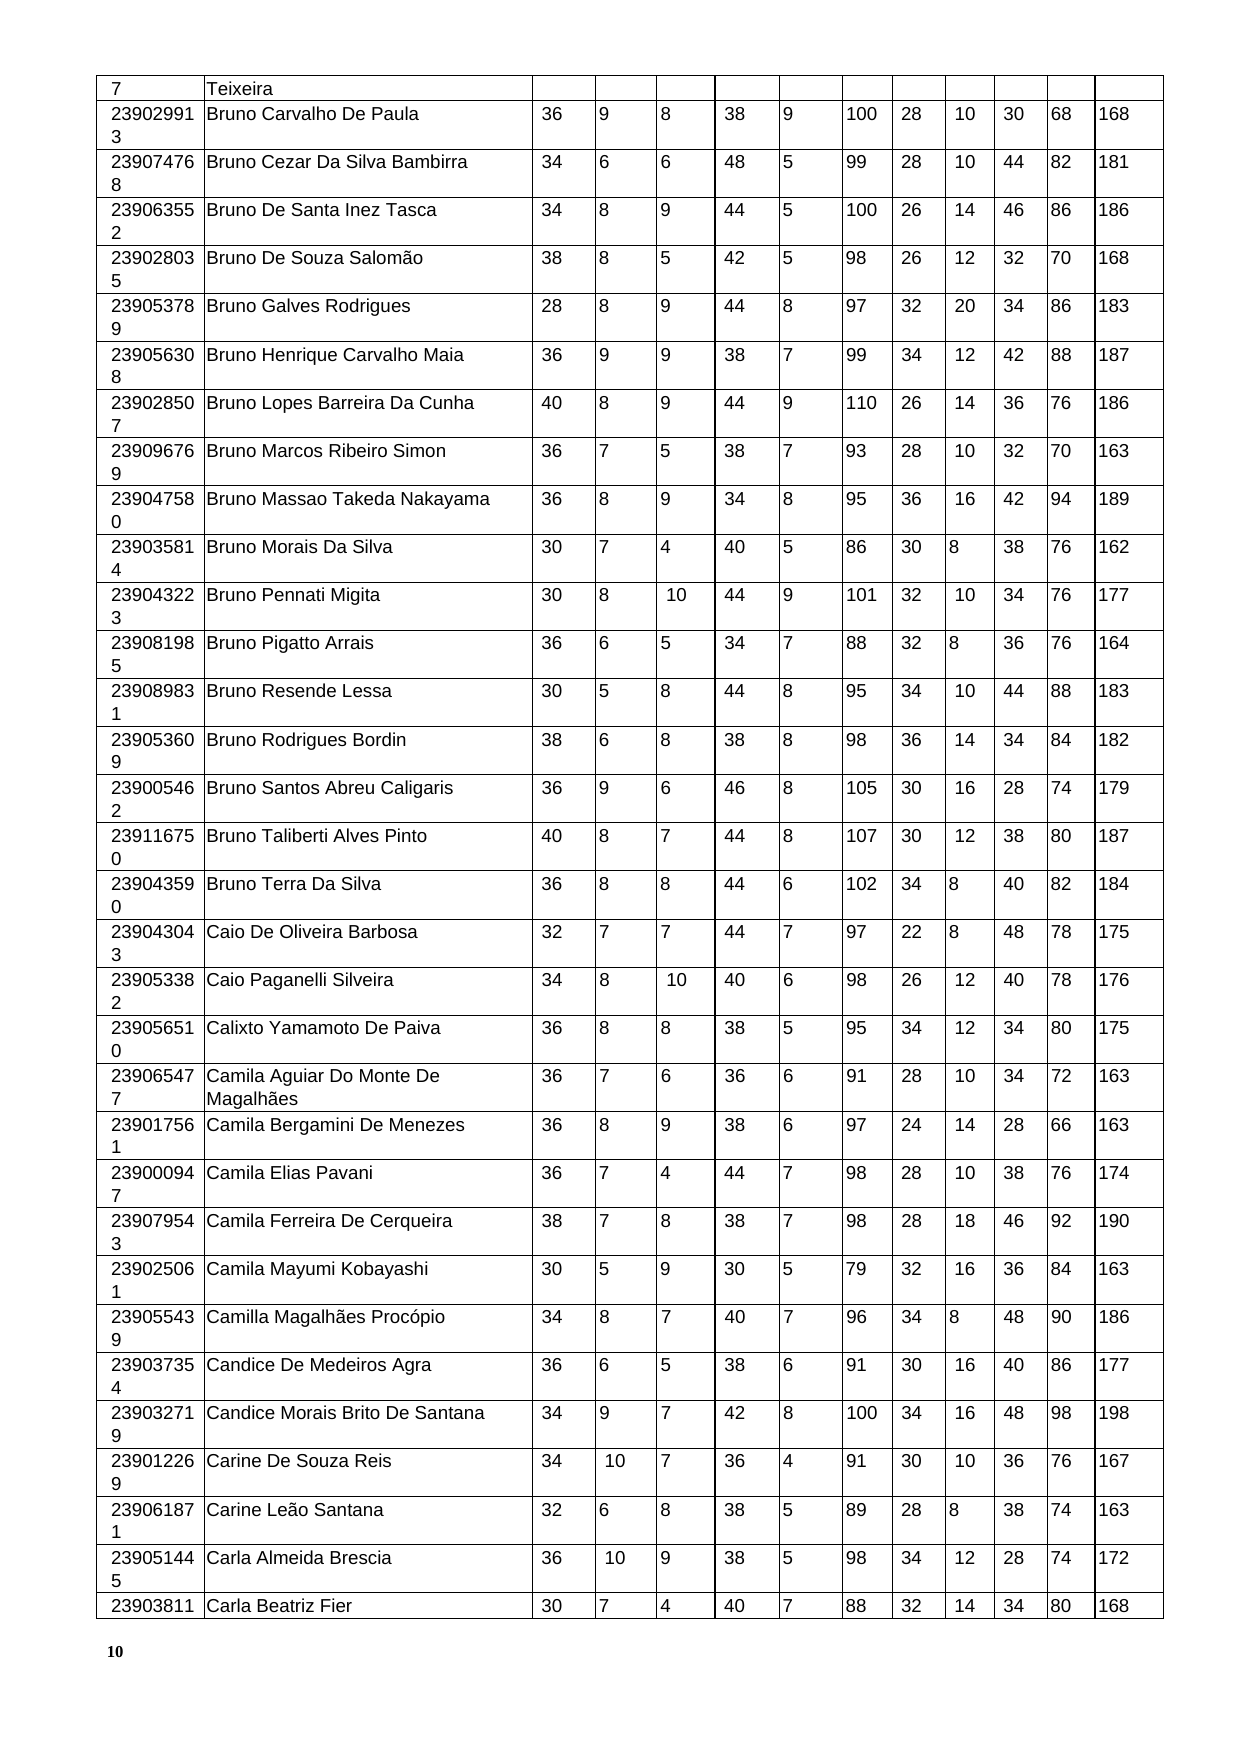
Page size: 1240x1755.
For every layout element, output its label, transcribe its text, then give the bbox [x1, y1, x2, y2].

table_cell 23903811 [97, 1593, 204, 1617]
table_cell 186 [1096, 198, 1163, 245]
table_cell 44 [716, 871, 779, 918]
table_cell 7 [596, 535, 656, 582]
table_cell 6 [780, 1064, 842, 1111]
table_cell 9 [596, 1401, 656, 1448]
table_cell 34 [893, 1016, 945, 1063]
table_cell 36 [533, 1112, 595, 1159]
table_cell 34 [533, 968, 595, 1015]
table_cell 168 [1096, 1593, 1163, 1617]
table_cell [1096, 76, 1163, 100]
table_cell 8 [780, 294, 842, 341]
table_cell 44 [995, 150, 1047, 197]
table_cell 48 [716, 150, 779, 197]
table_cell 239096769 [97, 438, 204, 485]
table_cell Bruno Pigatto Arrais [205, 631, 532, 678]
table_cell 34 [893, 1401, 945, 1448]
table_cell 6 [780, 1353, 842, 1400]
table_cell Caio De Oliveira Barbosa [205, 920, 532, 967]
table_cell 93 [843, 438, 892, 485]
table_cell 38 [995, 1497, 1047, 1544]
table_cell 9 [657, 486, 714, 533]
table_cell 5 [657, 1353, 714, 1400]
table_cell 99 [843, 150, 892, 197]
table_cell 107 [843, 823, 892, 870]
table_cell 90 [1048, 1305, 1094, 1352]
table_cell 20 [946, 294, 994, 341]
table_cell 9 [657, 198, 714, 245]
table_cell 14 [946, 1112, 994, 1159]
table_cell 95 [843, 486, 892, 533]
table_cell 30 [893, 1353, 945, 1400]
table_cell 26 [893, 390, 945, 437]
table_cell 80 [1048, 1593, 1094, 1617]
table_cell 42 [995, 486, 1047, 533]
table_cell 187 [1096, 342, 1163, 389]
table_cell 34 [533, 198, 595, 245]
table_cell 88 [1048, 342, 1094, 389]
table_cell 239012269 [97, 1449, 204, 1496]
table_cell 12 [946, 823, 994, 870]
table_cell 38 [533, 246, 595, 293]
table_cell 8 [946, 535, 994, 582]
table_cell 46 [716, 775, 779, 822]
table_cell 100 [843, 198, 892, 245]
table_cell 182 [1096, 727, 1163, 774]
table_cell 8 [657, 727, 714, 774]
table_cell 72 [1048, 1064, 1094, 1111]
table_cell 88 [1048, 679, 1094, 726]
table_cell 32 [995, 438, 1047, 485]
table_cell 92 [1048, 1208, 1094, 1255]
table_cell 9 [657, 1545, 714, 1592]
table_cell 38 [716, 1545, 779, 1592]
table_cell 97 [843, 294, 892, 341]
table_cell 82 [1048, 871, 1094, 918]
table_cell 184 [1096, 871, 1163, 918]
table_cell 6 [780, 968, 842, 1015]
table_cell 5 [596, 1256, 656, 1303]
table_cell 10 [946, 679, 994, 726]
table_cell 40 [995, 968, 1047, 1015]
table_cell Teixeira [205, 76, 532, 100]
table_cell 8 [657, 1497, 714, 1544]
table_cell 36 [533, 1545, 595, 1592]
table_cell 28 [893, 101, 945, 148]
table_cell 36 [893, 486, 945, 533]
table_cell Bruno De Souza Salomão [205, 246, 532, 293]
table_cell 34 [995, 294, 1047, 341]
table_cell 36 [533, 1016, 595, 1063]
table_cell 10 [946, 1064, 994, 1111]
table_cell 187 [1096, 823, 1163, 870]
table_cell 36 [893, 727, 945, 774]
table_cell 36 [533, 1160, 595, 1207]
table_cell 4 [780, 1449, 842, 1496]
table_cell 86 [843, 535, 892, 582]
table_cell Camila Elias Pavani [205, 1160, 532, 1207]
table_cell 5 [780, 535, 842, 582]
table_cell 8 [596, 968, 656, 1015]
table_cell Bruno Taliberti Alves Pinto [205, 823, 532, 870]
table_cell 40 [716, 535, 779, 582]
table_cell 189 [1096, 486, 1163, 533]
table_cell 4 [657, 1160, 714, 1207]
table_cell Bruno Galves Rodrigues [205, 294, 532, 341]
table_cell 105 [843, 775, 892, 822]
table_cell 12 [946, 1016, 994, 1063]
table_cell 32 [893, 583, 945, 630]
table_cell 163 [1096, 1497, 1163, 1544]
table_cell 30 [533, 1256, 595, 1303]
table_cell 239037354 [97, 1353, 204, 1400]
table_cell 10 [946, 583, 994, 630]
table_cell 8 [596, 823, 656, 870]
table_cell 5 [657, 438, 714, 485]
table_cell 98 [843, 727, 892, 774]
table_cell 38 [995, 535, 1047, 582]
table_cell 179 [1096, 775, 1163, 822]
table_cell 95 [843, 1016, 892, 1063]
table_cell 40 [995, 1353, 1047, 1400]
table_cell 40 [995, 871, 1047, 918]
table_cell 239061871 [97, 1497, 204, 1544]
table_cell 94 [1048, 486, 1094, 533]
table_cell 8 [596, 246, 656, 293]
table_cell Carla Beatriz Fier [205, 1593, 532, 1617]
table_cell 44 [716, 679, 779, 726]
table_cell 8 [596, 583, 656, 630]
table_cell 8 [596, 1112, 656, 1159]
table_cell 44 [716, 583, 779, 630]
table_cell 190 [1096, 1208, 1163, 1255]
table_cell 8 [657, 1016, 714, 1063]
table_cell 95 [843, 679, 892, 726]
table_cell 34 [995, 583, 1047, 630]
table_cell 239043043 [97, 920, 204, 967]
table_cell 34 [893, 871, 945, 918]
table_cell 32 [893, 631, 945, 678]
table_cell 239063552 [97, 198, 204, 245]
table_cell 9 [596, 775, 656, 822]
table_cell 44 [716, 390, 779, 437]
table_cell 98 [1048, 1401, 1094, 1448]
table_cell [716, 76, 779, 100]
table_cell 183 [1096, 679, 1163, 726]
table_cell 80 [1048, 1016, 1094, 1063]
table_cell 7 [657, 1449, 714, 1496]
table_cell 36 [716, 1449, 779, 1496]
table_cell 30 [533, 1593, 595, 1617]
table_cell 30 [995, 101, 1047, 148]
table_cell 44 [716, 294, 779, 341]
table_cell 8 [596, 1016, 656, 1063]
table_cell 239051445 [97, 1545, 204, 1592]
table_cell 34 [995, 1593, 1047, 1617]
table_cell 28 [893, 1497, 945, 1544]
table_cell 48 [995, 1401, 1047, 1448]
table_cell 46 [995, 1208, 1047, 1255]
table_cell 8 [946, 1497, 994, 1544]
table_cell 239028507 [97, 390, 204, 437]
table_cell 239053609 [97, 727, 204, 774]
table_cell Candice De Medeiros Agra [205, 1353, 532, 1400]
table_cell 7 [780, 920, 842, 967]
table_cell Bruno Carvalho De Paula [205, 101, 532, 148]
table_cell 8 [946, 920, 994, 967]
table_cell 34 [995, 727, 1047, 774]
table_cell 79 [843, 1256, 892, 1303]
table_cell 168 [1096, 246, 1163, 293]
table_cell 28 [995, 775, 1047, 822]
table_cell 5 [657, 631, 714, 678]
table_cell 6 [780, 871, 842, 918]
table_cell 10 [596, 1545, 656, 1592]
table_cell 32 [893, 1593, 945, 1617]
table_cell [893, 76, 945, 100]
table_cell 4 [657, 1593, 714, 1617]
table_cell 18 [946, 1208, 994, 1255]
table_cell 12 [946, 968, 994, 1015]
table_cell 38 [716, 1353, 779, 1400]
table_cell 7 [657, 823, 714, 870]
table_cell 34 [533, 1449, 595, 1496]
table_cell Bruno Massao Takeda Nakayama [205, 486, 532, 533]
table_cell 7 [780, 1305, 842, 1352]
table_cell 7 [657, 920, 714, 967]
table_cell 14 [946, 727, 994, 774]
table_cell 6 [596, 1353, 656, 1400]
table_cell 42 [716, 1401, 779, 1448]
table_cell 91 [843, 1353, 892, 1400]
table_cell 98 [843, 1545, 892, 1592]
table_cell 38 [716, 1016, 779, 1063]
table_cell 91 [843, 1449, 892, 1496]
table_cell 6 [596, 727, 656, 774]
table_cell 32 [995, 246, 1047, 293]
table_cell 110 [843, 390, 892, 437]
table_cell 46 [995, 198, 1047, 245]
table_cell 86 [1048, 1353, 1094, 1400]
table_cell 10 [946, 1160, 994, 1207]
table_cell 40 [716, 1593, 779, 1617]
table_cell 34 [893, 679, 945, 726]
table_cell 8 [596, 294, 656, 341]
table_cell 9 [657, 1256, 714, 1303]
table_cell 7 [780, 1593, 842, 1617]
table_cell 40 [716, 968, 779, 1015]
table_cell 6 [596, 1497, 656, 1544]
table_cell 16 [946, 1353, 994, 1400]
table_cell 176 [1096, 968, 1163, 1015]
table_cell Bruno Marcos Ribeiro Simon [205, 438, 532, 485]
table_cell 68 [1048, 101, 1094, 148]
table_cell 38 [716, 1112, 779, 1159]
table_cell 5 [780, 246, 842, 293]
table_cell 239043223 [97, 583, 204, 630]
table_cell 38 [716, 438, 779, 485]
table_cell 28 [893, 1160, 945, 1207]
table_cell 175 [1096, 920, 1163, 967]
table_cell 78 [1048, 968, 1094, 1015]
table_cell 8 [780, 1401, 842, 1448]
table_cell 101 [843, 583, 892, 630]
table_cell 34 [533, 1305, 595, 1352]
table_cell 48 [995, 1305, 1047, 1352]
table_cell 98 [843, 968, 892, 1015]
table_cell 162 [1096, 535, 1163, 582]
table_cell 28 [995, 1112, 1047, 1159]
table_cell 28 [893, 150, 945, 197]
table_cell 36 [995, 1256, 1047, 1303]
table_cell Candice Morais Brito De Santana [205, 1401, 532, 1448]
table_cell 6 [657, 775, 714, 822]
table_cell 76 [1048, 1160, 1094, 1207]
table_cell 8 [780, 727, 842, 774]
table_cell 32 [533, 920, 595, 967]
table_cell 9 [780, 101, 842, 148]
table_cell 239035814 [97, 535, 204, 582]
table_cell 239047580 [97, 486, 204, 533]
table_cell 16 [946, 486, 994, 533]
table_cell 76 [1048, 535, 1094, 582]
table_cell [946, 76, 994, 100]
table_cell 36 [533, 438, 595, 485]
table_cell 163 [1096, 438, 1163, 485]
table_cell 167 [1096, 1449, 1163, 1496]
table_cell 36 [533, 486, 595, 533]
table_cell Bruno Cezar Da Silva Bambirra [205, 150, 532, 197]
table_cell 8 [657, 679, 714, 726]
table_cell 5 [657, 246, 714, 293]
table_cell 10 [657, 968, 714, 1015]
table_cell 5 [780, 150, 842, 197]
table_cell 76 [1048, 390, 1094, 437]
table_cell 34 [893, 1545, 945, 1592]
table_cell 40 [533, 390, 595, 437]
table_cell 34 [893, 342, 945, 389]
table_cell 80 [1048, 823, 1094, 870]
table_cell 34 [893, 1305, 945, 1352]
table_cell 9 [657, 342, 714, 389]
table_cell 239028035 [97, 246, 204, 293]
table_cell 84 [1048, 1256, 1094, 1303]
table_cell 74 [1048, 1497, 1094, 1544]
table_cell 12 [946, 342, 994, 389]
table_cell 36 [995, 631, 1047, 678]
table_cell 7 [657, 1305, 714, 1352]
table_cell 9 [596, 342, 656, 389]
table_cell 97 [843, 920, 892, 967]
table_cell 26 [893, 246, 945, 293]
table_cell 36 [995, 390, 1047, 437]
table_cell 14 [946, 1593, 994, 1617]
table_cell 4 [657, 535, 714, 582]
table_cell 22 [893, 920, 945, 967]
table_cell 38 [533, 727, 595, 774]
table_cell 10 [657, 583, 714, 630]
table_cell 239029913 [97, 101, 204, 148]
table_cell 97 [843, 1112, 892, 1159]
table_cell Bruno Terra Da Silva [205, 871, 532, 918]
table_cell 78 [1048, 920, 1094, 967]
table_cell 8 [596, 486, 656, 533]
table_cell 163 [1096, 1112, 1163, 1159]
table_cell 239079543 [97, 1208, 204, 1255]
table_cell 34 [533, 150, 595, 197]
table_cell 8 [780, 679, 842, 726]
table_cell 42 [716, 246, 779, 293]
table_cell 28 [995, 1545, 1047, 1592]
table_cell 239017561 [97, 1112, 204, 1159]
table_cell [780, 76, 842, 100]
table_cell 36 [533, 631, 595, 678]
table_cell 239074768 [97, 150, 204, 197]
table_cell 8 [657, 871, 714, 918]
table_cell 30 [533, 583, 595, 630]
table_cell 76 [1048, 631, 1094, 678]
table_cell 239056308 [97, 342, 204, 389]
table_cell 34 [995, 1064, 1047, 1111]
table_cell 38 [995, 823, 1047, 870]
table_cell 44 [995, 679, 1047, 726]
table_cell 36 [533, 1064, 595, 1111]
table_cell 102 [843, 871, 892, 918]
table_cell 76 [1048, 583, 1094, 630]
table_cell 239025061 [97, 1256, 204, 1303]
table_cell 6 [596, 150, 656, 197]
table_cell 10 [946, 438, 994, 485]
table_cell Bruno Morais Da Silva [205, 535, 532, 582]
table_cell 66 [1048, 1112, 1094, 1159]
table_cell 10 [946, 1449, 994, 1496]
table_cell 89 [843, 1497, 892, 1544]
table_cell 9 [780, 583, 842, 630]
table_cell 7 [780, 1208, 842, 1255]
table_cell 9 [657, 1112, 714, 1159]
table_cell Bruno Rodrigues Bordin [205, 727, 532, 774]
table_cell 10 [946, 101, 994, 148]
table_cell 30 [533, 535, 595, 582]
table_cell [995, 76, 1047, 100]
table_cell Bruno Lopes Barreira Da Cunha [205, 390, 532, 437]
table_cell 32 [893, 294, 945, 341]
table_cell 5 [780, 1545, 842, 1592]
table_cell 86 [1048, 198, 1094, 245]
table_cell 239043590 [97, 871, 204, 918]
table_cell Camila Ferreira De Cerqueira [205, 1208, 532, 1255]
table_cell 16 [946, 1401, 994, 1448]
table_cell 36 [533, 775, 595, 822]
table_cell 168 [1096, 101, 1163, 148]
table_cell 28 [893, 1064, 945, 1111]
table_cell 38 [716, 342, 779, 389]
table_cell 82 [1048, 150, 1094, 197]
table_cell 96 [843, 1305, 892, 1352]
table_cell 181 [1096, 150, 1163, 197]
table_cell 12 [946, 1545, 994, 1592]
table_cell 8 [657, 1208, 714, 1255]
table_cell 91 [843, 1064, 892, 1111]
table_cell 7 [596, 1208, 656, 1255]
table_cell 36 [995, 1449, 1047, 1496]
table_cell 36 [533, 342, 595, 389]
table_cell 10 [946, 150, 994, 197]
table_cell 8 [596, 198, 656, 245]
table_cell 70 [1048, 246, 1094, 293]
table_cell 8 [780, 775, 842, 822]
table_cell 76 [1048, 1449, 1094, 1496]
table_cell 34 [716, 631, 779, 678]
table_cell 6 [596, 631, 656, 678]
table_cell 86 [1048, 294, 1094, 341]
table_cell 7 [657, 1401, 714, 1448]
table_cell 38 [716, 1208, 779, 1255]
table_cell 38 [995, 1160, 1047, 1207]
table_cell 100 [843, 101, 892, 148]
table_cell 7 [596, 1064, 656, 1111]
table_cell 30 [893, 775, 945, 822]
table_cell 74 [1048, 775, 1094, 822]
table_cell 14 [946, 198, 994, 245]
table_cell 8 [596, 871, 656, 918]
table_cell 177 [1096, 583, 1163, 630]
table_cell 14 [946, 390, 994, 437]
table_cell 239053789 [97, 294, 204, 341]
table_cell 10 [596, 1449, 656, 1496]
table_cell 163 [1096, 1256, 1163, 1303]
table_cell 70 [1048, 438, 1094, 485]
table_cell [596, 76, 656, 100]
table_cell Carine De Souza Reis [205, 1449, 532, 1496]
table_cell 34 [716, 486, 779, 533]
table_cell 32 [893, 1256, 945, 1303]
table_cell 12 [946, 246, 994, 293]
table_cell 239081985 [97, 631, 204, 678]
table_cell 30 [533, 679, 595, 726]
table_cell 9 [780, 390, 842, 437]
table_cell Bruno Resende Lessa [205, 679, 532, 726]
table_cell 36 [533, 871, 595, 918]
table_cell 30 [893, 823, 945, 870]
table_cell 74 [1048, 1545, 1094, 1592]
table_cell 42 [995, 342, 1047, 389]
table_cell 38 [533, 1208, 595, 1255]
table_cell 36 [716, 1064, 779, 1111]
table_cell 26 [893, 198, 945, 245]
table_cell 88 [843, 631, 892, 678]
table_cell 32 [533, 1497, 595, 1544]
table_cell 7 [596, 1593, 656, 1617]
table_cell 8 [946, 631, 994, 678]
table_cell 7 [780, 438, 842, 485]
table_cell Bruno Pennati Migita [205, 583, 532, 630]
table_cell Carla Almeida Brescia [205, 1545, 532, 1592]
table_cell 239053382 [97, 968, 204, 1015]
table_cell 44 [716, 1160, 779, 1207]
table_cell 16 [946, 1256, 994, 1303]
table_cell 5 [780, 1016, 842, 1063]
table_cell 186 [1096, 390, 1163, 437]
table_cell [533, 76, 595, 100]
table_cell 8 [780, 823, 842, 870]
table_cell 8 [657, 101, 714, 148]
table_cell 100 [843, 1401, 892, 1448]
table_cell 30 [716, 1256, 779, 1303]
table_cell Bruno Henrique Carvalho Maia [205, 342, 532, 389]
table_cell 84 [1048, 727, 1094, 774]
table_cell 40 [716, 1305, 779, 1352]
table_cell [1048, 76, 1094, 100]
table_cell 24 [893, 1112, 945, 1159]
table_cell 239116750 [97, 823, 204, 870]
table_cell Bruno De Santa Inez Tasca [205, 198, 532, 245]
table_cell 7 [780, 342, 842, 389]
table_cell 26 [893, 968, 945, 1015]
table_cell 8 [946, 1305, 994, 1352]
table_cell 16 [946, 775, 994, 822]
table_cell Camilla Magalhães Procópio [205, 1305, 532, 1352]
table_cell 239089831 [97, 679, 204, 726]
table_cell Caio Paganelli Silveira [205, 968, 532, 1015]
table_cell [657, 76, 714, 100]
table_cell 98 [843, 1160, 892, 1207]
table_cell 8 [946, 871, 994, 918]
table_cell 38 [716, 727, 779, 774]
table_cell 38 [716, 1497, 779, 1544]
table_cell 239005462 [97, 775, 204, 822]
table_cell 9 [657, 390, 714, 437]
table_cell 239056510 [97, 1016, 204, 1063]
table_cell 6 [780, 1112, 842, 1159]
table_cell 34 [995, 1016, 1047, 1063]
table_cell 7 [780, 1160, 842, 1207]
table_cell 7 [97, 76, 204, 100]
table_cell Bruno Santos Abreu Caligaris [205, 775, 532, 822]
table_cell Camila Bergamini De Menezes [205, 1112, 532, 1159]
table_cell 30 [893, 1449, 945, 1496]
table_cell 6 [657, 1064, 714, 1111]
table_cell Carine Leão Santana [205, 1497, 532, 1544]
table_cell 36 [533, 1353, 595, 1400]
table_cell 8 [596, 390, 656, 437]
table_cell 5 [780, 198, 842, 245]
table_cell 183 [1096, 294, 1163, 341]
table_cell 6 [657, 150, 714, 197]
table_cell 99 [843, 342, 892, 389]
table_cell 164 [1096, 631, 1163, 678]
table_cell 28 [533, 294, 595, 341]
table_cell 88 [843, 1593, 892, 1617]
table_cell 38 [716, 101, 779, 148]
table_cell Camila Aguiar Do Monte De Magalhães [205, 1064, 532, 1111]
table_cell Camila Mayumi Kobayashi [205, 1256, 532, 1303]
table_cell 172 [1096, 1545, 1163, 1592]
table_cell 7 [596, 438, 656, 485]
table_cell 177 [1096, 1353, 1163, 1400]
table_cell 198 [1096, 1401, 1163, 1448]
table_cell 9 [657, 294, 714, 341]
table_cell 239000947 [97, 1160, 204, 1207]
table_cell 239065477 [97, 1064, 204, 1111]
table_cell 239032719 [97, 1401, 204, 1448]
table_cell 34 [533, 1401, 595, 1448]
table_cell 30 [893, 535, 945, 582]
table_cell 98 [843, 1208, 892, 1255]
table_cell 175 [1096, 1016, 1163, 1063]
table_cell 98 [843, 246, 892, 293]
table_cell 7 [596, 920, 656, 967]
table_cell 5 [780, 1256, 842, 1303]
table_cell 174 [1096, 1160, 1163, 1207]
table_cell 40 [533, 823, 595, 870]
table_cell 7 [596, 1160, 656, 1207]
table_cell 44 [716, 920, 779, 967]
table_cell 44 [716, 823, 779, 870]
table_cell 28 [893, 1208, 945, 1255]
table_cell Calixto Yamamoto De Paiva [205, 1016, 532, 1063]
table_cell 239055439 [97, 1305, 204, 1352]
table_cell 8 [780, 486, 842, 533]
table_cell 36 [533, 101, 595, 148]
table_cell 8 [596, 1305, 656, 1352]
table_cell 7 [780, 631, 842, 678]
table_cell [843, 76, 892, 100]
table_cell 5 [780, 1497, 842, 1544]
table_cell 48 [995, 920, 1047, 967]
table_cell 5 [596, 679, 656, 726]
table_cell 163 [1096, 1064, 1163, 1111]
table_cell 9 [596, 101, 656, 148]
table_cell 44 [716, 198, 779, 245]
table_cell 28 [893, 438, 945, 485]
table_cell 186 [1096, 1305, 1163, 1352]
